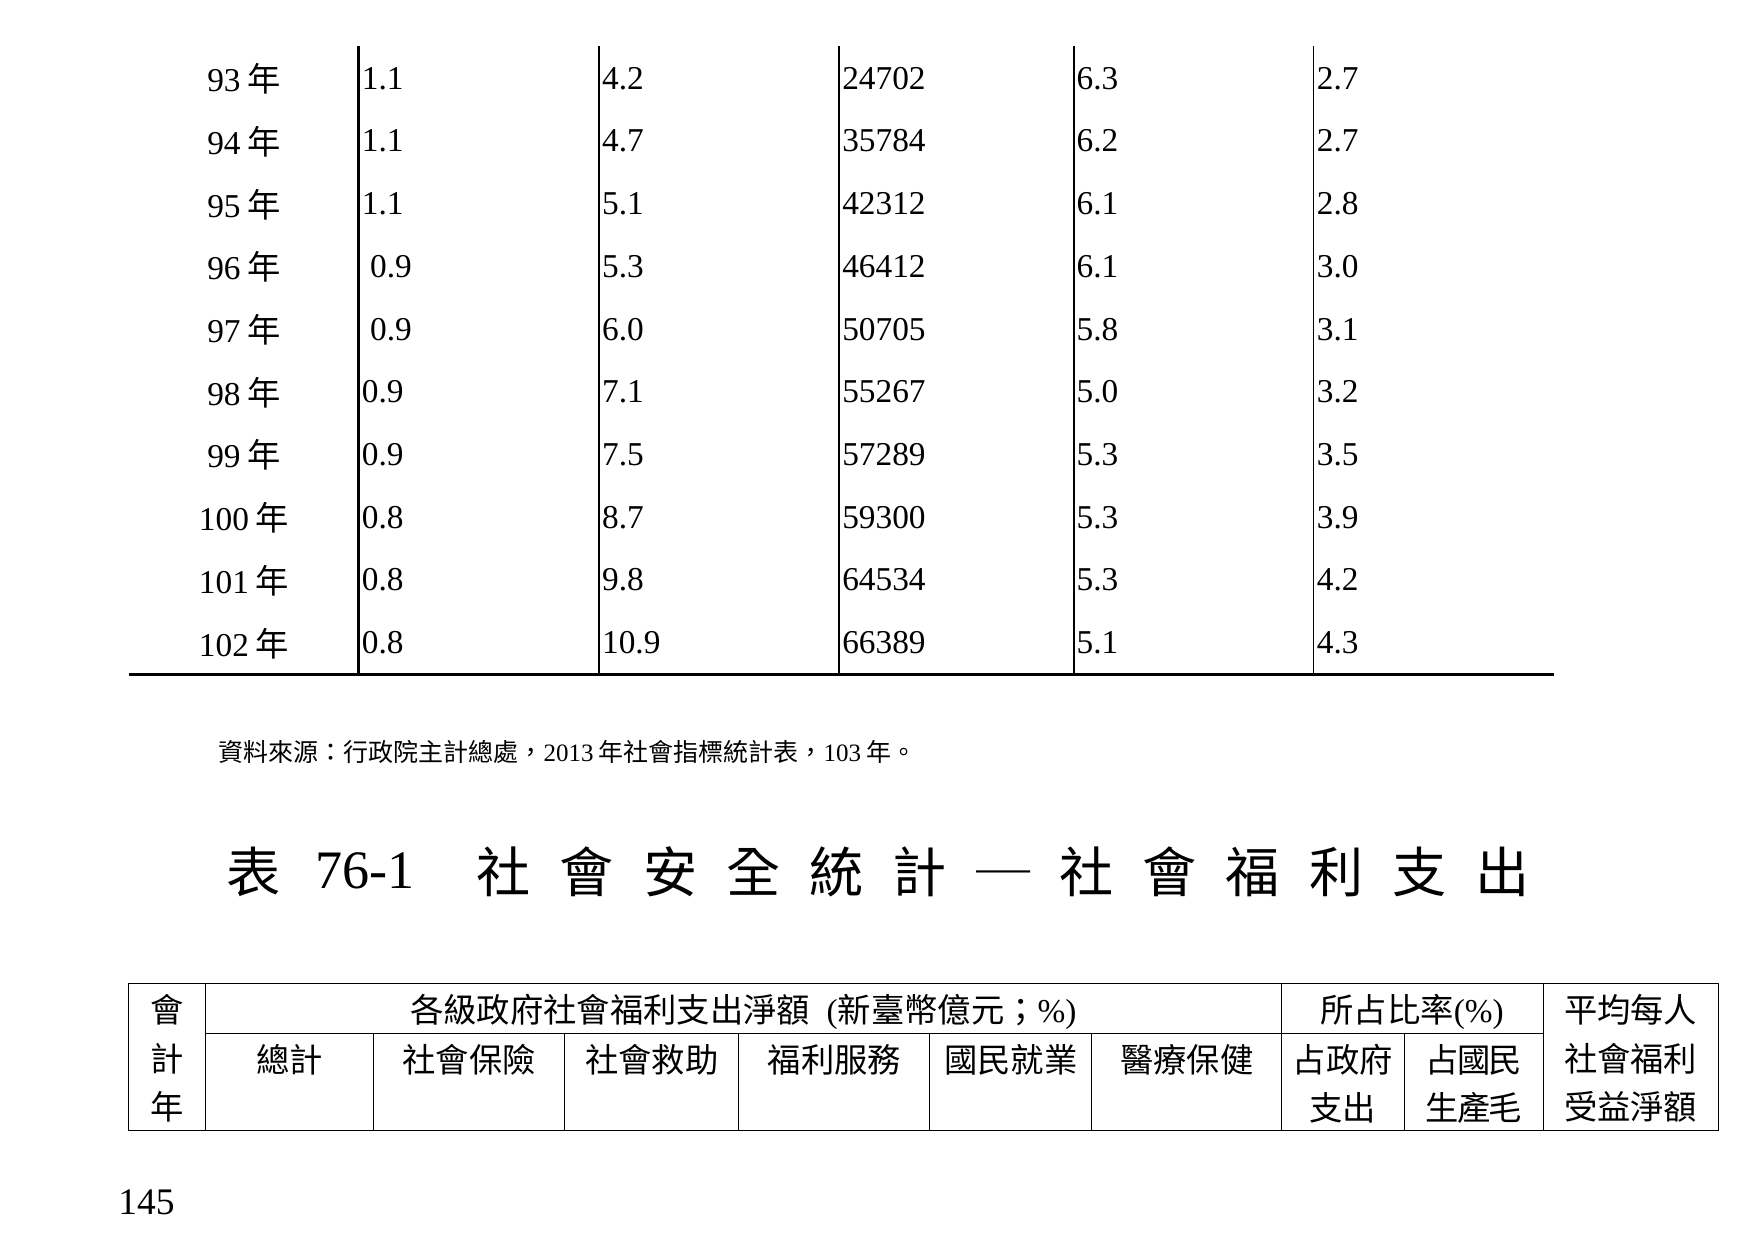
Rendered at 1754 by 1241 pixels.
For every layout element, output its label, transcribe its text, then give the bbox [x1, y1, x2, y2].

table_cell 社會救助 [565, 1034, 738, 1130]
table_cell 5.3 [600, 234, 838, 297]
table_header 所占比率(%) [1282, 984, 1543, 1032]
table_cell 0.8 [360, 485, 598, 547]
table_cell 5.3 [1075, 422, 1313, 485]
table_cell 總計 [206, 1034, 373, 1130]
table_cell 5.1 [600, 171, 838, 234]
table_cell 99年 [129, 422, 357, 485]
table_cell 3.9 [1314, 485, 1554, 547]
table_cell 0.8 [360, 610, 598, 673]
table_cell 10.9 [600, 610, 838, 673]
table_cell 4.3 [1314, 610, 1554, 673]
text 資料來源：行政院主計總處，2013年社會指標統計表，103年。 [158, 732, 1543, 768]
table_cell 6.1 [1075, 234, 1313, 297]
table_cell 國民就業 [930, 1034, 1091, 1130]
table_cell 醫療保健 [1092, 1034, 1281, 1130]
table_cell 0.9 [360, 234, 598, 297]
table_cell 5.0 [1075, 359, 1313, 422]
table_cell 95年 [129, 171, 357, 234]
table_cell 1.1 [360, 171, 598, 234]
table_cell 1.1 [360, 109, 598, 171]
table_cell 35784 [840, 109, 1073, 171]
table_cell 2.8 [1314, 171, 1554, 234]
table_cell 5.1 [1075, 610, 1313, 673]
table_cell 占政府支出 [1282, 1034, 1404, 1130]
table_cell 50705 [840, 297, 1073, 359]
table_cell 3.1 [1314, 297, 1554, 359]
table_cell 46412 [840, 234, 1073, 297]
table_cell 4.2 [1314, 548, 1554, 610]
table_cell 2.7 [1314, 46, 1554, 108]
table_cell 福利服務 [739, 1034, 929, 1130]
table_cell 6.3 [1075, 46, 1313, 108]
table_header 平均每人社會福利受益淨額 (元) [1544, 984, 1718, 1130]
table_cell 5.3 [1075, 548, 1313, 610]
table_cell 5.8 [1075, 297, 1313, 359]
table_cell 97年 [129, 297, 357, 359]
text 表76-1 社會安全統計─社會福利支出 [128, 796, 1628, 921]
table_cell 7.1 [600, 359, 838, 422]
table_cell 96年 [129, 234, 357, 297]
table_cell 7.5 [600, 422, 838, 485]
table_cell 占國民生產毛 [1405, 1034, 1543, 1130]
table_cell 66389 [840, 610, 1073, 673]
table_cell 6.0 [600, 297, 838, 359]
table_cell 0.9 [360, 297, 598, 359]
table_cell 6.2 [1075, 109, 1313, 171]
table_cell 4.2 [600, 46, 838, 108]
table_cell 1.1 [360, 46, 598, 108]
table_cell 42312 [840, 171, 1073, 234]
table_cell 101年 [129, 548, 357, 610]
table_cell 3.0 [1314, 234, 1554, 297]
table_cell 98年 [129, 359, 357, 422]
table_cell 24702 [840, 46, 1073, 108]
table_cell 2.7 [1314, 109, 1554, 171]
table_cell 社會保險 [374, 1034, 564, 1130]
table_header 會計 年度 [129, 984, 205, 1130]
table_cell 3.2 [1314, 359, 1554, 422]
table_cell 0.9 [360, 422, 598, 485]
table_cell 93年 [129, 46, 357, 108]
table_cell 55267 [840, 359, 1073, 422]
table_cell 9.8 [600, 548, 838, 610]
table_cell 4.7 [600, 109, 838, 171]
table_cell 64534 [840, 548, 1073, 610]
table_cell 5.3 [1075, 485, 1313, 547]
table_cell 0.9 [360, 359, 598, 422]
table_cell 57289 [840, 422, 1073, 485]
table_cell 100年 [129, 485, 357, 547]
table_cell 3.5 [1314, 422, 1554, 485]
table_cell 8.7 [600, 485, 838, 547]
table_cell 59300 [840, 485, 1073, 547]
table_cell 94年 [129, 109, 357, 171]
table_header 各級政府社會福利支出淨額 (新臺幣億元；%) [206, 984, 1281, 1032]
table_cell 102年 [129, 610, 357, 673]
table_cell 0.8 [360, 548, 598, 610]
table_cell 6.1 [1075, 171, 1313, 234]
